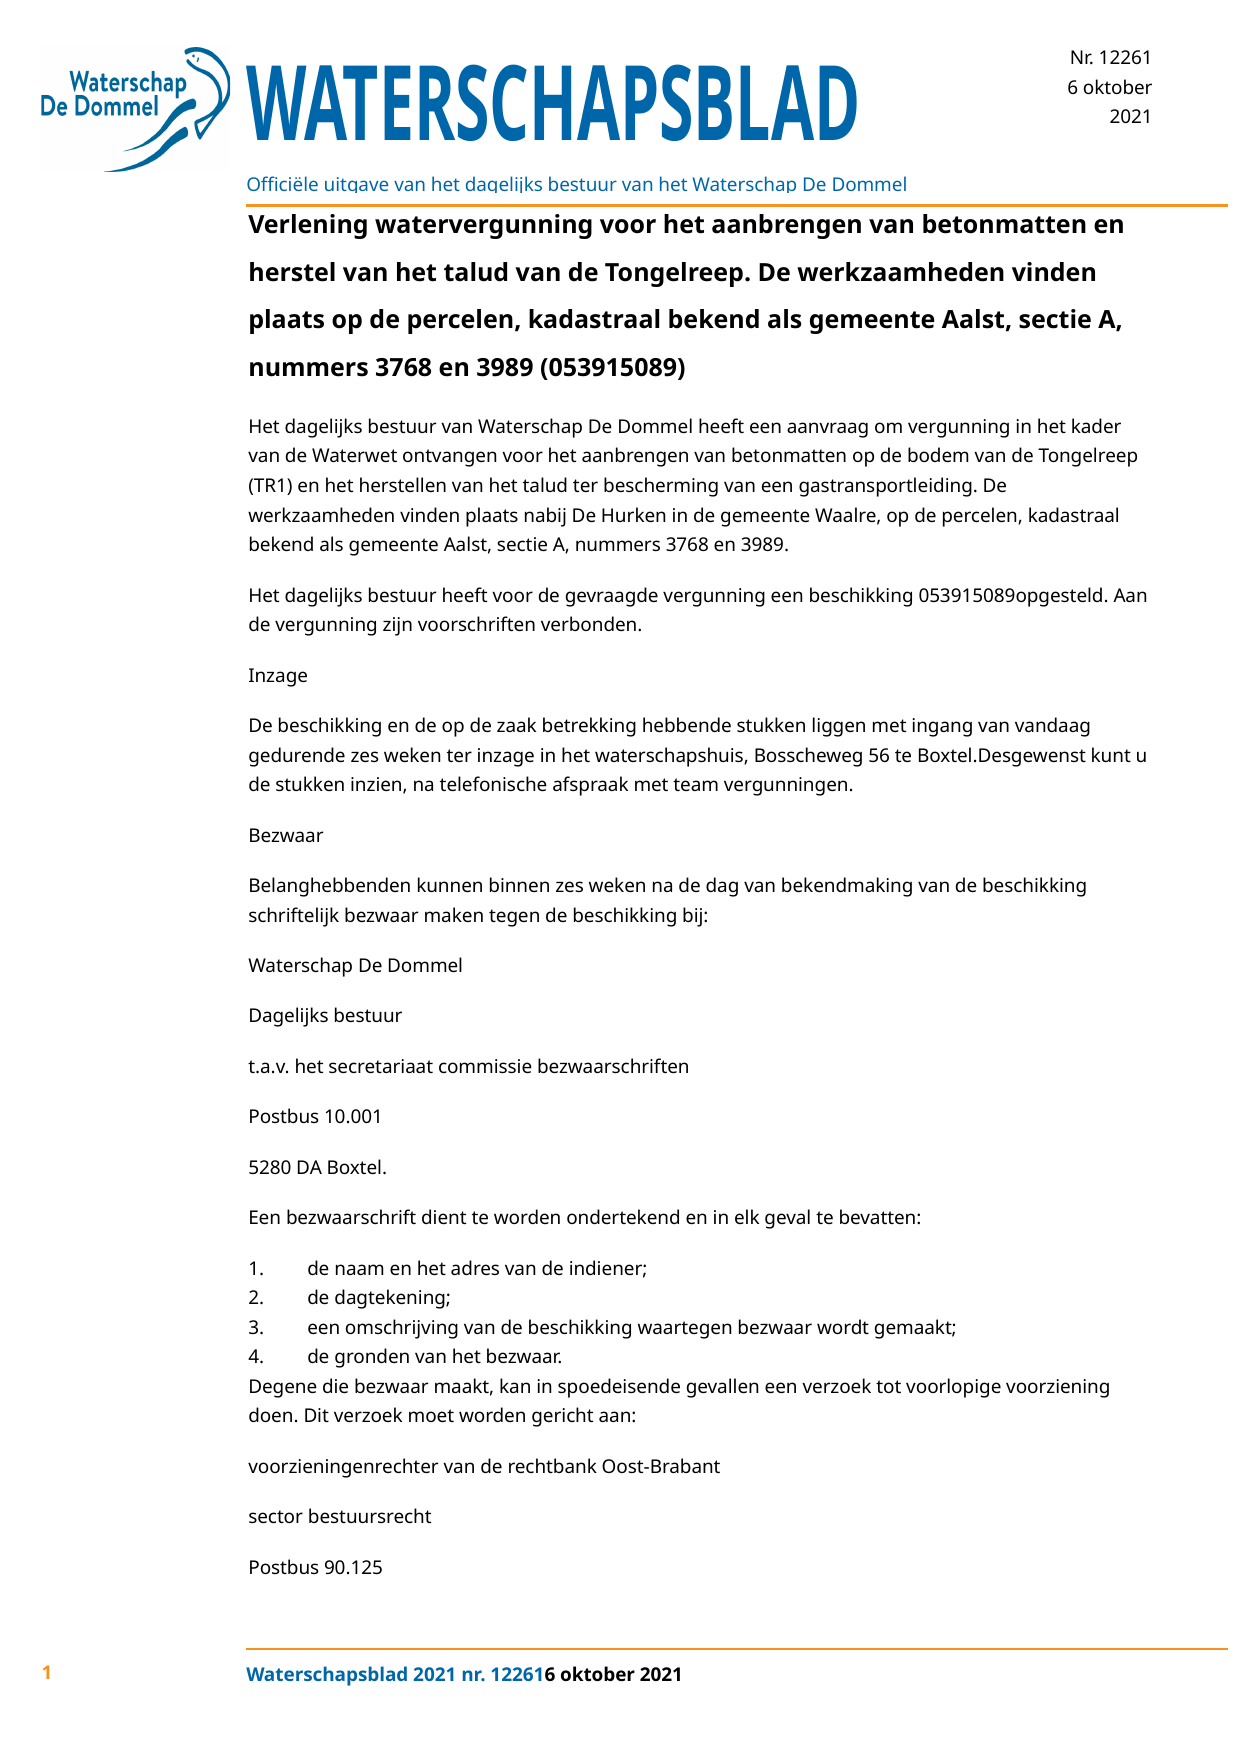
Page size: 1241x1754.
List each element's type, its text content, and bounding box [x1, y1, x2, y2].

text Waterschap De Dommel [248, 952, 1152, 978]
text Inzage [248, 662, 1152, 688]
list de gronden van het bezwaar. [248, 1343, 1152, 1369]
picture [198, 118, 210, 131]
text Belanghebbenden kunnen binnen zes weken na de dag van bekendmaking van de beschikking schriftelijk bezwaar maken tegen de beschikking bij: [248, 872, 1152, 928]
text Postbus 90.125 [248, 1554, 1152, 1580]
list een omschrijving van de beschikking waartegen bezwaar wordt gemaakt; [248, 1314, 1152, 1340]
text Een bezwaarschrift dient te worden ondertekend en in elk geval te bevatten: [248, 1204, 1152, 1230]
text sector bestuursrecht [248, 1503, 1152, 1529]
text t.a.v. het secretariaat commissie bezwaarschriften [248, 1053, 1152, 1079]
picture [41, 47, 231, 172]
text De beschikking en de op de zaak betrekking hebbende stukken liggen met ingang van vandaag gedurende zes weken ter inzage in het waterschapshuis, Bosscheweg 56 te Boxtel.Desgewenst kunt u de stukken inzien, na telefonische afspraak met team vergunningen. [248, 712, 1152, 797]
list de naam en het adres van de indiener; [248, 1255, 1152, 1281]
text Degene die bezwaar maakt, kan in spoedeisende gevallen een verzoek tot voorlopige voorziening doen. Dit verzoek moet worden gericht aan: [248, 1373, 1152, 1428]
picture [45, 99, 51, 111]
picture [204, 47, 231, 76]
text Bezwaar [248, 822, 1152, 848]
text Postbus 10.001 [248, 1103, 1152, 1129]
text Dagelijks bestuur [248, 1003, 1152, 1028]
text Verlening watervergunning voor het aanbrengen van betonmatten en herstel van het talud van de Tongelreep. De werkzaamheden vinden plaats op de percelen, kadastraal bekend als gemeente Aalst, sectie A, nummers 3768 en 3989 (053915089) [248, 207, 1152, 384]
list de dagtekening; [248, 1284, 1152, 1310]
text voorzieningenrechter van de rechtbank Oost-Brabant [248, 1453, 1152, 1479]
text 5280 DA Boxtel. [248, 1154, 1152, 1180]
text Het dagelijks bestuur van Waterschap De Dommel heeft een aanvraag om vergunning in het kader van de Waterwet ontvangen voor het aanbrengen van betonmatten op de bodem van de Tongelreep (TR1) en het herstellen van het talud ter bescherming van een gastransportleiding. De werkzaamheden vinden plaats nabij De Hurken in de gemeente Waalre, op de percelen, kadastraal bekend als gemeente Aalst, sectie A, nummers 3768 en 3989. [248, 413, 1152, 557]
text Het dagelijks bestuur heeft voor de gevraagde vergunning een beschikking 053915089opgesteld. Aan de vergunning zijn voorschriften verbonden. [248, 582, 1152, 637]
